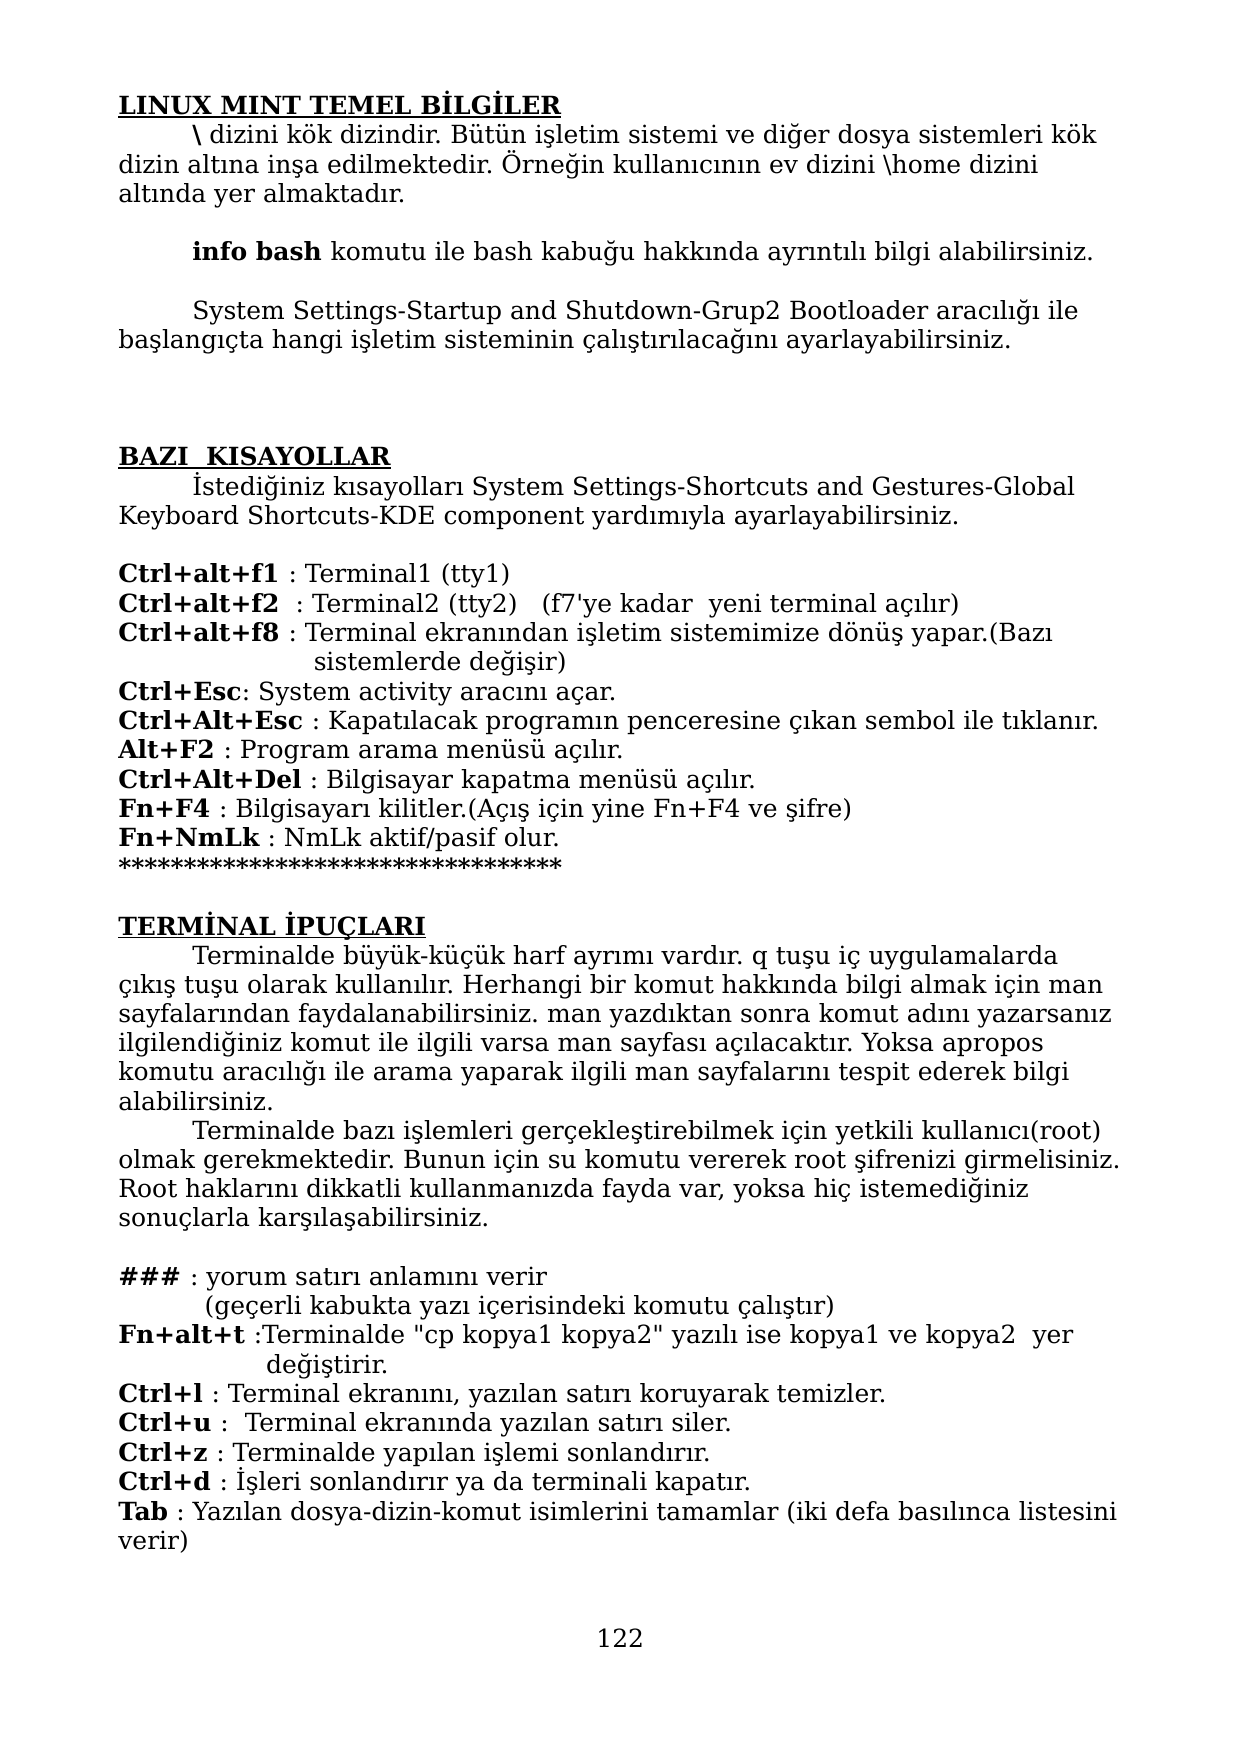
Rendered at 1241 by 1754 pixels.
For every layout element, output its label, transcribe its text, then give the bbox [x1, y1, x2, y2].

text info bash komutu ile bash kabuğu hakkında ayrıntılı bilgi alabilirsiniz. [118, 237, 1122, 267]
text Ctrl+z : Terminalde yapılan işlemi sonlandırır. [118, 1438, 1122, 1467]
text BAZI KISAYOLLAR [118, 442, 1122, 472]
text Alt+F2 : Program arama menüsü açılır. [118, 735, 1122, 765]
text ### : yorum satırı anlamını verir [118, 1262, 1122, 1291]
text LINUX MINT TEMEL BİLGİLER [118, 91, 1122, 121]
text Ctrl+alt+f8 : Terminal ekranından işletim sistemimize dönüş yapar.(Bazı sistemlerde değişir) [118, 618, 1122, 677]
text Ctrl+alt+f2 : Terminal2 (tty2) (f7'ye kadar yeni terminal açılır) [118, 589, 1122, 618]
text Terminalde bazı işlemleri gerçekleştirebilmek için yetkili kullanıcı(root) olmak gerekmektedir. Bunun için su komutu vererek root şifrenizi girmelisiniz. Root haklarını dikkatli kullanmanızda fayda var, yoksa hiç istemediğiniz sonuçlarla karşılaşabilirsiniz. [118, 1116, 1122, 1233]
text Ctrl+Alt+Esc : Kapatılacak programın penceresine çıkan sembol ile tıklanır. [118, 706, 1122, 735]
text Ctrl+d : İşleri sonlandırır ya da terminali kapatır. [118, 1467, 1122, 1497]
text (geçerli kabukta yazı içerisindeki komutu çalıştır) [118, 1291, 1122, 1321]
text \ dizini kök dizindir. Bütün işletim sistemi ve diğer dosya sistemleri kök dizin altına inşa edilmektedir. Örneğin kullanıcının ev dizini \home dizini altında yer almaktadır. [118, 121, 1122, 208]
text İstediğiniz kısayolları System Settings-Shortcuts and Gestures-Global Keyboard Shortcuts-KDE component yardımıyla ayarlayabilirsiniz. [118, 472, 1122, 530]
text TERMİNAL İPUÇLARI [118, 912, 1122, 941]
text Fn+NmLk : NmLk aktif/pasif olur. [118, 823, 1122, 853]
text Ctrl+l : Terminal ekranını, yazılan satırı koruyarak temizler. [118, 1379, 1122, 1408]
text Fn+alt+t :Terminalde "cp kopya1 kopya2" yazılı ise kopya1 ve kopya2 yer değiştirir. [118, 1321, 1122, 1379]
text System Settings-Startup and Shutdown-Grup2 Bootloader aracılığı ile başlangıçta hangi işletim sisteminin çalıştırılacağını ayarlayabilirsiniz. [118, 296, 1122, 354]
text Fn+F4 : Bilgisayarı kilitler.(Açış için yine Fn+F4 ve şifre) [118, 794, 1122, 823]
text ********************************** [118, 853, 1122, 882]
text Ctrl+u : Terminal ekranında yazılan satırı siler. [118, 1408, 1122, 1438]
text Ctrl+alt+f1 : Terminal1 (tty1) [118, 559, 1122, 589]
text Tab : Yazılan dosya-dizin-komut isimlerini tamamlar (iki defa basılınca listesini verir) [118, 1497, 1122, 1555]
text Ctrl+Esc: System activity aracını açar. [118, 677, 1122, 706]
text Terminalde büyük-küçük harf ayrımı vardır. q tuşu iç uygulamalarda çıkış tuşu olarak kullanılır. Herhangi bir komut hakkında bilgi almak için man sayfalarından faydalanabilirsiniz. man yazdıktan sonra komut adını yazarsanız ilgilendiğiniz komut ile ilgili varsa man sayfası açılacaktır. Yoksa apropos komutu aracılığı ile arama yaparak ilgili man sayfalarını tespit ederek bilgi alabilirsiniz. [118, 941, 1122, 1116]
text Ctrl+Alt+Del : Bilgisayar kapatma menüsü açılır. [118, 765, 1122, 794]
